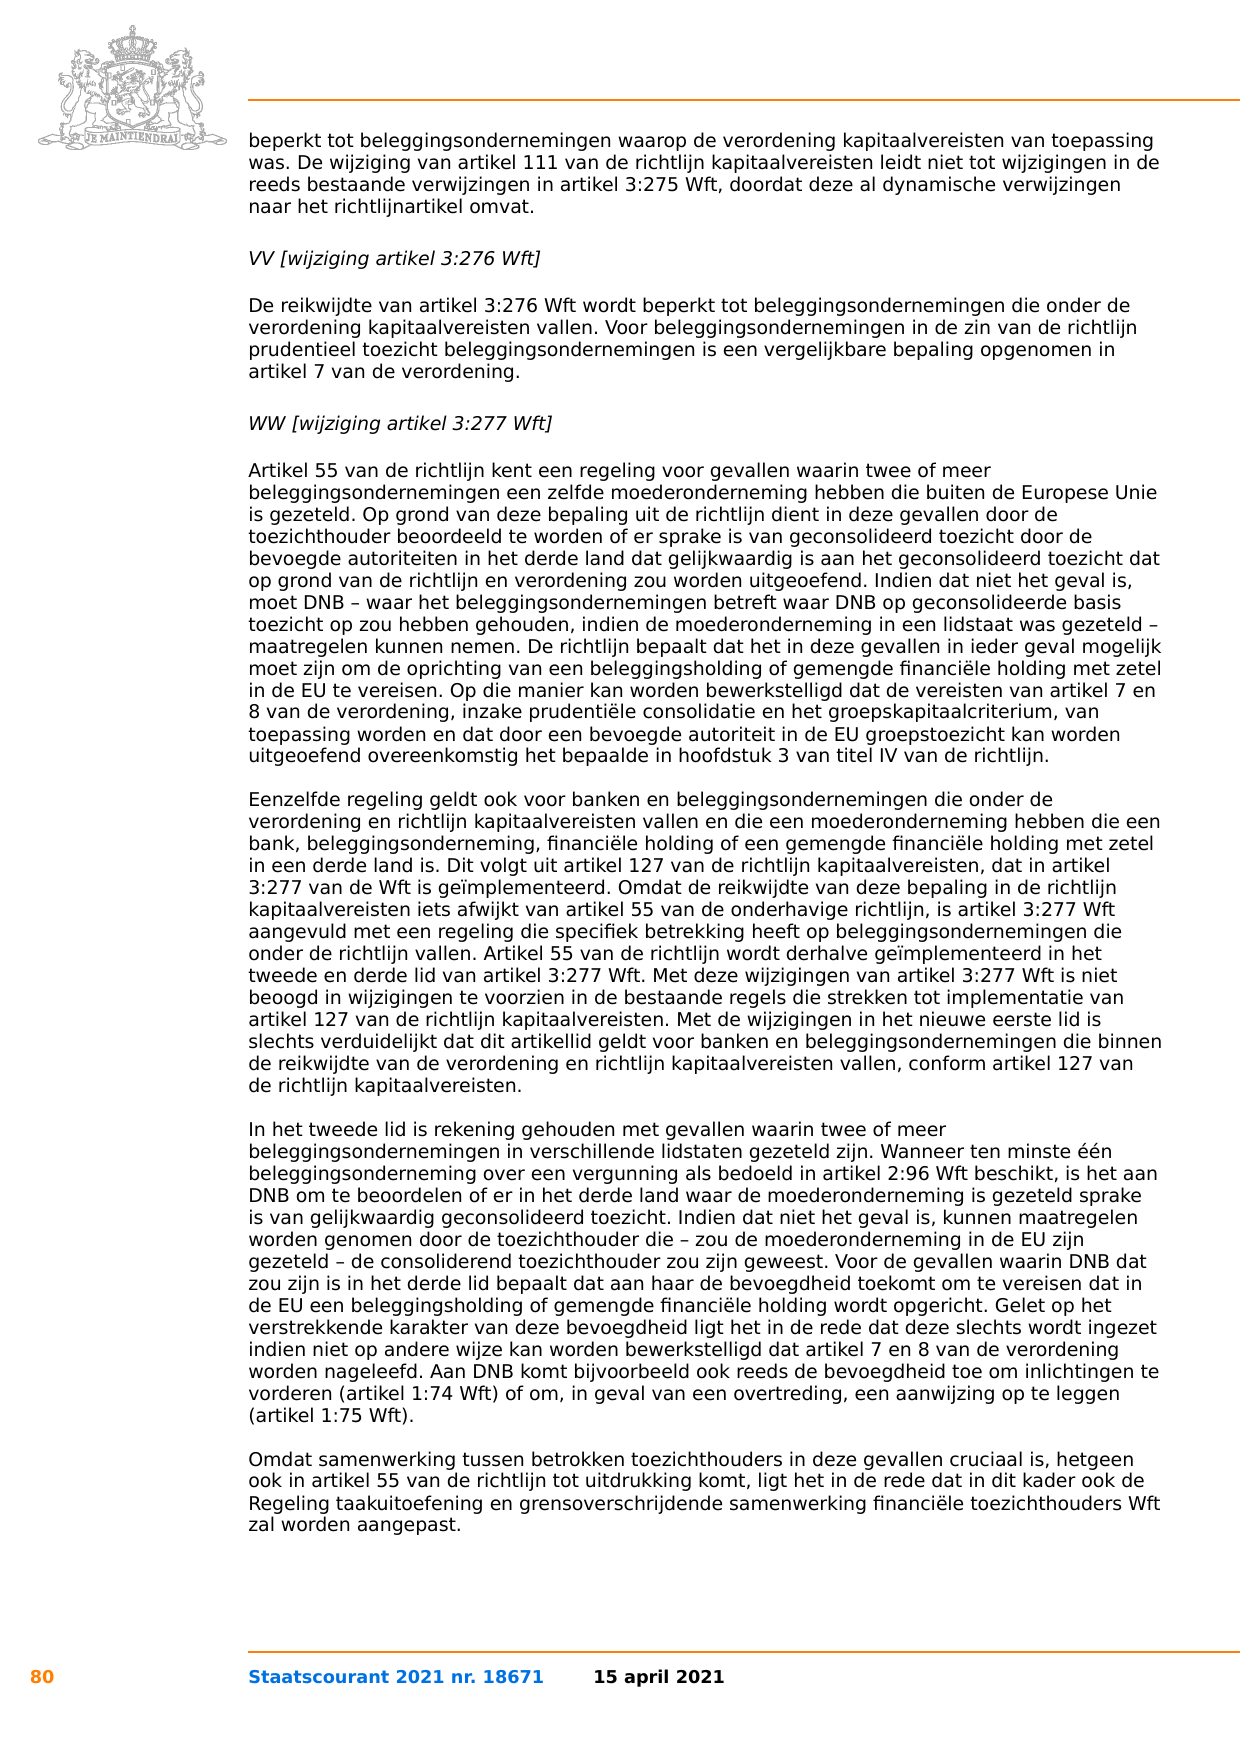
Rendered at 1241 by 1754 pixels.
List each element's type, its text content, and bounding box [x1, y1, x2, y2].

text In het tweede lid is rekening gehouden met gevallen waarin twee of meer beleggingsondernemingen in verschillende lidstaten gezeteld zijn. Wanneer ten minste één beleggingsonderneming over een vergunning als bedoeld in artikel 2:96 Wft beschikt, is het aan DNB om te beoordelen of er in het derde land waar de moederonderneming is gezeteld sprake is van gelijkwaardig geconsolideerd toezicht. Indien dat niet het geval is, kunnen maatregelen worden genomen door de toezichthouder die – zou de moederonderneming in de EU zijn gezeteld – de consoliderend toezichthouder zou zijn geweest. Voor de gevallen waarin DNB dat zou zijn is in het derde lid bepaalt dat aan haar de bevoegdheid toekomt om te vereisen dat in de EU een beleggingsholding of gemengde financiële holding wordt opgericht. Gelet op het verstrekkende karakter van deze bevoegdheid ligt het in de rede dat deze slechts wordt ingezet indien niet op andere wijze kan worden bewerkstelligd dat artikel 7 en 8 van de verordening worden nageleefd. Aan DNB komt bijvoorbeeld ook reeds de bevoegdheid toe om inlichtingen te vorderen (artikel 1:74 Wft) of om, in geval van een overtreding, een aanwijzing op te leggen (artikel 1:75 Wft). [248, 1119, 1163, 1427]
subtitle WW [wijziging artikel 3:277 Wft] [248, 413, 1163, 435]
text beperkt tot beleggingsondernemingen waarop de verordening kapitaalvereisten van toepassing was. De wijziging van artikel 111 van de richtlijn kapitaalvereisten leidt niet tot wijzigingen in de reeds bestaande verwijzingen in artikel 3:275 Wft, doordat deze al dynamische verwijzingen naar het richtlijnartikel omvat. [248, 130, 1163, 218]
text De reikwijdte van artikel 3:276 Wft wordt beperkt tot beleggingsondernemingen die onder de verordening kapitaalvereisten vallen. Voor beleggingsondernemingen in de zin van de richtlijn prudentieel toezicht beleggingsondernemingen is een vergelijkbare bepaling opgenomen in artikel 7 van de verordening. [248, 295, 1163, 383]
text Omdat samenwerking tussen betrokken toezichthouders in deze gevallen cruciaal is, hetgeen ook in artikel 55 van de richtlijn tot uitdrukking komt, ligt het in de rede dat in dit kader ook de Regeling taakuitoefening en grensoverschrijdende samenwerking financiële toezichthouders Wft zal worden aangepast. [248, 1448, 1163, 1536]
subtitle VV [wijziging artikel 3:276 Wft] [248, 248, 1163, 270]
picture [38, 25, 227, 150]
text Artikel 55 van de richtlijn kent een regeling voor gevallen waarin twee of meer beleggingsondernemingen een zelfde moederonderneming hebben die buiten de Europese Unie is gezeteld. Op grond van deze bepaling uit de richtlijn dient in deze gevallen door de toezichthouder beoordeeld te worden of er sprake is van geconsolideerd toezicht door de bevoegde autoriteiten in het derde land dat gelijkwaardig is aan het geconsolideerd toezicht dat op grond van de richtlijn en verordening zou worden uitgeoefend. Indien dat niet het geval is, moet DNB – waar het beleggingsondernemingen betreft waar DNB op geconsolideerde basis toezicht op zou hebben gehouden, indien de moederonderneming in een lidstaat was gezeteld – maatregelen kunnen nemen. De richtlijn bepaalt dat het in deze gevallen in ieder geval mogelijk moet zijn om de oprichting van een beleggingsholding of gemengde financiële holding met zetel in de EU te vereisen. Op die manier kan worden bewerkstelligd dat de vereisten van artikel 7 en 8 van de verordening, inzake prudentiële consolidatie en het groepskapitaalcriterium, van toepassing worden en dat door een bevoegde autoriteit in de EU groepstoezicht kan worden uitgeoefend overeenkomstig het bepaalde in hoofdstuk 3 van titel IV van de richtlijn. [248, 460, 1163, 767]
text Eenzelfde regeling geldt ook voor banken en beleggingsondernemingen die onder de verordening en richtlijn kapitaalvereisten vallen en die een moederonderneming hebben die een bank, beleggingsonderneming, financiële holding of een gemengde financiële holding met zetel in een derde land is. Dit volgt uit artikel 127 van de richtlijn kapitaalvereisten, dat in artikel 3:277 van de Wft is geïmplementeerd. Omdat de reikwijdte van deze bepaling in de richtlijn kapitaalvereisten iets afwijkt van artikel 55 van de onderhavige richtlijn, is artikel 3:277 Wft aangevuld met een regeling die specifiek betrekking heeft op beleggingsondernemingen die onder de richtlijn vallen. Artikel 55 van de richtlijn wordt derhalve geïmplementeerd in het tweede en derde lid van artikel 3:277 Wft. Met deze wijzigingen van artikel 3:277 Wft is niet beoogd in wijzigingen te voorzien in de bestaande regels die strekken tot implementatie van artikel 127 van de richtlijn kapitaalvereisten. Met de wijzigingen in het nieuwe eerste lid is slechts verduidelijkt dat dit artikellid geldt voor banken en beleggingsondernemingen die binnen de reikwijdte van de verordening en richtlijn kapitaalvereisten vallen, conform artikel 127 van de richtlijn kapitaalvereisten. [248, 789, 1163, 1097]
